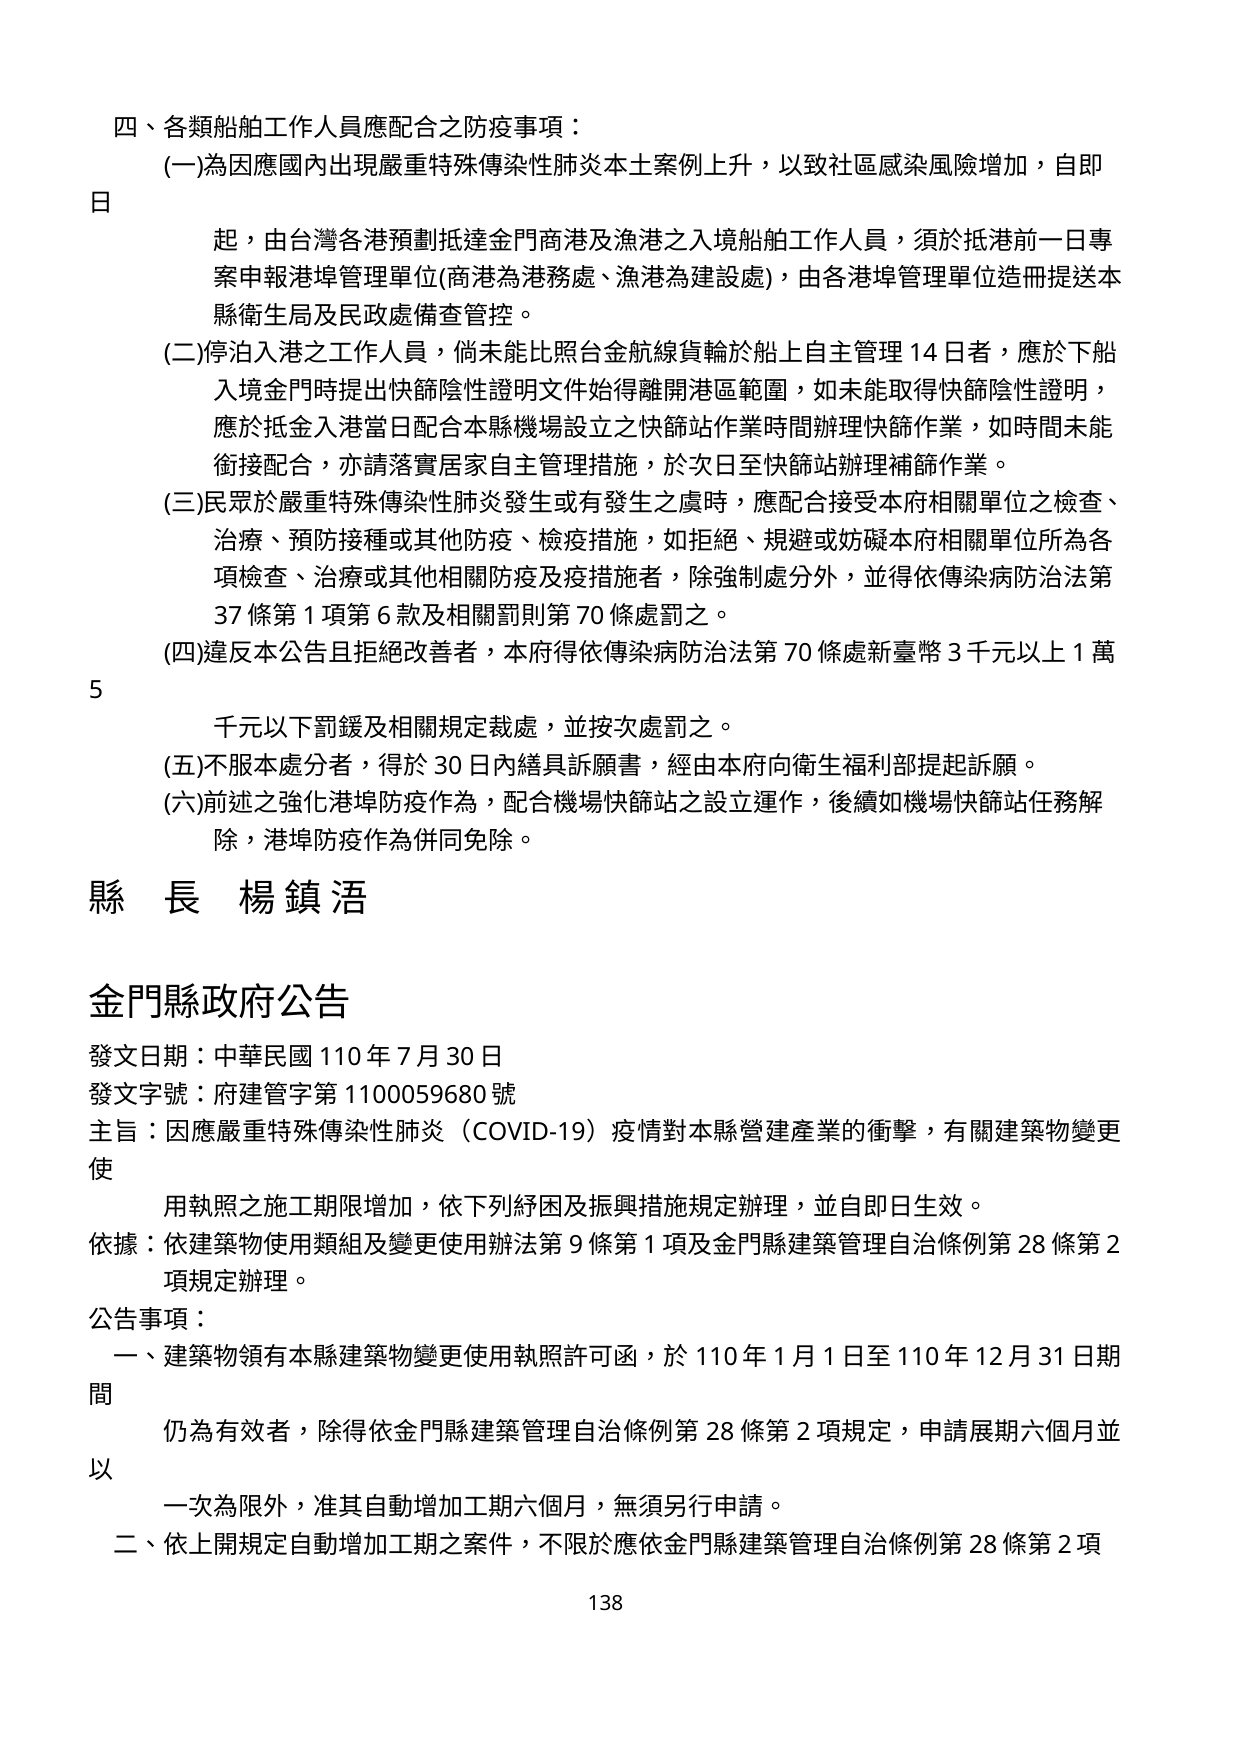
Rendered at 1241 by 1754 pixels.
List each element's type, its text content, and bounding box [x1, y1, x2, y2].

text (二)停泊入港之工作人員，倘未能比照台金航線貨輪於船上自主管理14日者，應於下船 [89, 332, 1122, 369]
text 一次為限外，准其自動增加工期六個月，無須另行申請。 [89, 1486, 1122, 1524]
text 金門縣政府公告 [89, 961, 1122, 1036]
text 用執照之施工期限增加，依下列紓困及振興措施規定辦理，並自即日生效。 [89, 1186, 1122, 1224]
text 發文日期：中華民國110年7月30日 [89, 1036, 1122, 1074]
text 起，由台灣各港預劃抵達金門商港及漁港之入境船舶工作人員，須於抵港前一日專 [89, 219, 1122, 257]
text (三)民眾於嚴重特殊傳染性肺炎發生或有發生之虞時，應配合接受本府相關單位之檢查、 [89, 482, 1122, 519]
text 銜接配合，亦請落實居家自主管理措施，於次日至快篩站辦理補篩作業。 [89, 444, 1122, 482]
text 項規定辦理。 [89, 1261, 1122, 1299]
text 主旨：因應嚴重特殊傳染性肺炎（COVID-19）疫情對本縣營建產業的衝擊，有關建築物變更使 [89, 1111, 1122, 1186]
text 案申報港埠管理單位(商港為港務處、漁港為建設處)，由各港埠管理單位造冊提送本 [89, 257, 1122, 294]
text 千元以下罰鍰及相關規定裁處，並按次處罰之。 [89, 707, 1122, 744]
text 仍為有效者，除得依金門縣建築管理自治條例第28條第2項規定，申請展期六個月並以 [89, 1411, 1122, 1486]
text (五)不服本處分者，得於30日內繕具訴願書，經由本府向衛生福利部提起訴願。 [89, 744, 1122, 782]
text 項檢查、治療或其他相關防疫及疫措施者，除強制處分外，並得依傳染病防治法第 [89, 557, 1122, 594]
text (一)為因應國內出現嚴重特殊傳染性肺炎本土案例上升，以致社區感染風險增加，自即日 [89, 144, 1122, 219]
text 發文字號：府建管字第1100059680號 [89, 1074, 1122, 1111]
text 除，港埠防疫作為併同免除。 [89, 819, 1122, 857]
text 二、依上開規定自動增加工期之案件，不限於應依金門縣建築管理自治條例第28條第2項 [89, 1524, 1122, 1561]
text 一、建築物領有本縣建築物變更使用執照許可函，於110年1月1日至110年12月31日期間 [89, 1336, 1122, 1411]
text 公告事項： [89, 1299, 1122, 1336]
text 四、各類船舶工作人員應配合之防疫事項： [89, 107, 1122, 144]
text (四)違反本公告且拒絕改善者，本府得依傳染病防治法第70條處新臺幣3千元以上1萬5 [89, 632, 1122, 707]
text (六)前述之強化港埠防疫作為，配合機場快篩站之設立運作，後續如機場快篩站任務解 [89, 782, 1122, 819]
text 入境金門時提出快篩陰性證明文件始得離開港區範圍，如未能取得快篩陰性證明， [89, 369, 1122, 407]
text 依據：依建築物使用類組及變更使用辦法第9條第1項及金門縣建築管理自治條例第28條第2 [89, 1224, 1122, 1261]
text 37條第1項第6款及相關罰則第70條處罰之。 [89, 594, 1122, 632]
text 應於抵金入港當日配合本縣機場設立之快篩站作業時間辦理快篩作業，如時間未能 [89, 407, 1122, 444]
text 縣衛生局及民政處備查管控。 [89, 294, 1122, 332]
text 治療、預防接種或其他防疫、檢疫措施，如拒絕、規避或妨礙本府相關單位所為各 [89, 519, 1122, 557]
text 縣 長 楊 鎮 浯 [89, 857, 1122, 932]
